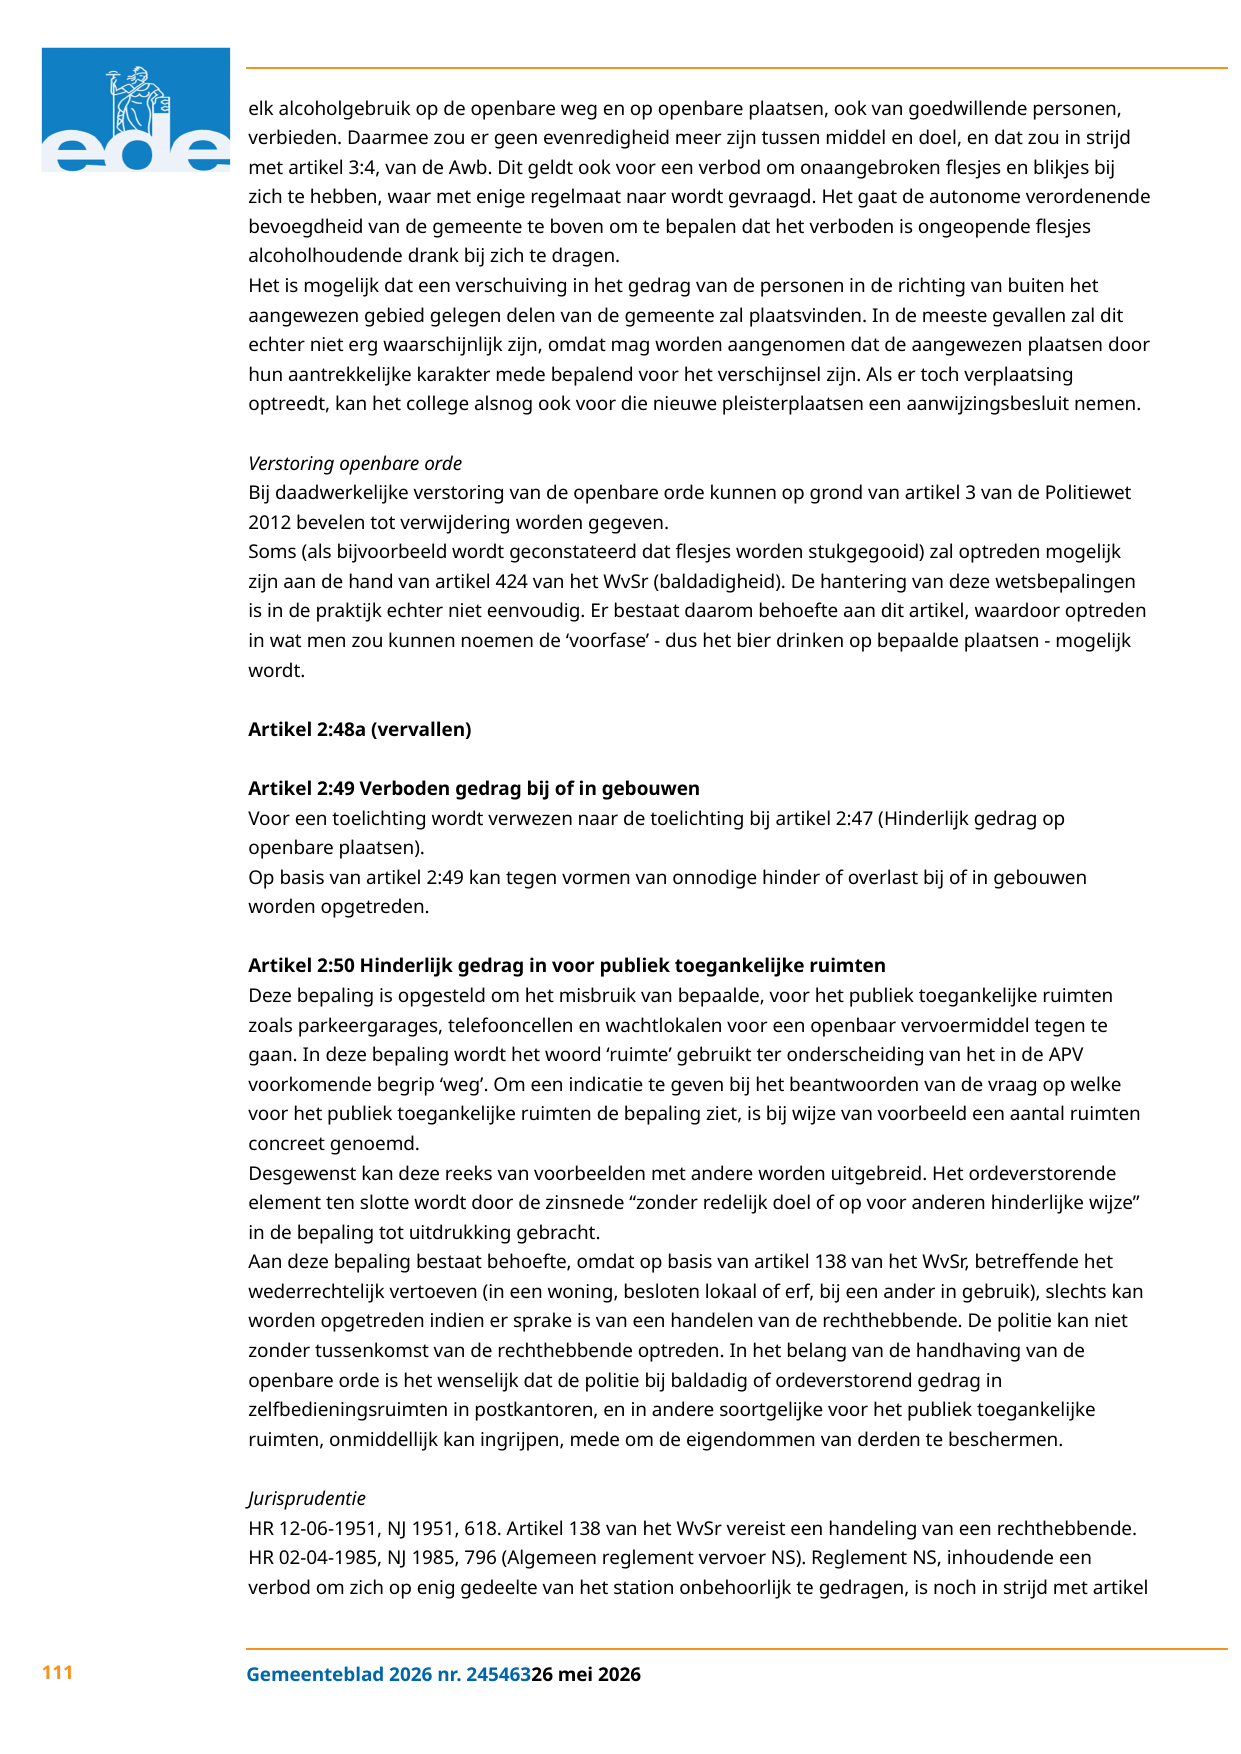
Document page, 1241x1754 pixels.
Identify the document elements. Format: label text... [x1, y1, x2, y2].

text Soms (als bijvoorbeeld wordt geconstateerd dat flesjes worden stukgegooid) zal optreden mogelijk zijn aan de hand van artikel 424 van het WvSr (baldadigheid). De hantering van deze wetsbepalingen is in de praktijk echter niet eenvoudig. Er bestaat daarom behoefte aan dit artikel, waardoor optreden in wat men zou kunnen noemen de ‘voorfase’ - dus het bier drinken op bepaalde plaatsen - mogelijk wordt. [248, 538, 1152, 683]
text Verstoring openbare orde [248, 450, 1152, 476]
text Deze bepaling is opgesteld om het misbruik van bepaalde, voor het publiek toegankelijke ruimten zoals parkeergarages, telefooncellen en wachtlokalen voor een openbaar vervoermiddel tegen te gaan. In deze bepaling wordt het woord ‘ruimte’ gebruikt ter onderscheiding van het in de APV voorkomende begrip ‘weg’. Om een indicatie te geven bij het beantwoorden van de vraag op welke voor het publiek toegankelijke ruimten de bepaling ziet, is bij wijze van voorbeeld een aantal ruimten concreet genoemd. [248, 982, 1152, 1156]
text Jurisprudentie [248, 1485, 1152, 1511]
text HR 12-06-1951, NJ 1951, 618. Artikel 138 van het WvSr vereist een handeling van een rechthebbende. [248, 1515, 1152, 1541]
text Artikel 2:49 Verboden gedrag bij of in gebouwen [248, 775, 1152, 801]
text Bij daadwerkelijke verstoring van de openbare orde kunnen op grond van artikel 3 van de Politiewet 2012 bevelen tot verwijdering worden gegeven. [248, 479, 1152, 535]
text Artikel 2:48a (vervallen) [248, 716, 1152, 742]
picture [41, 47, 231, 172]
text Desgewenst kan deze reeks van voorbeelden met andere worden uitgebreid. Het ordeverstorende element ten slotte wordt door de zinsnede “zonder redelijk doel of op voor anderen hinderlijke wijze” in de bepaling tot uitdrukking gebracht. [248, 1160, 1152, 1245]
text Aan deze bepaling bestaat behoefte, omdat op basis van artikel 138 van het WvSr, betreffende het wederrechtelijk vertoeven (in een woning, besloten lokaal of erf, bij een ander in gebruik), slechts kan worden opgetreden indien er sprake is van een handelen van de rechthebbende. De politie kan niet zonder tussenkomst van de rechthebbende optreden. In het belang van de handhaving van de openbare orde is het wenselijk dat de politie bij baldadig of ordeverstorend gedrag in zelfbedieningsruimten in postkantoren, en in andere soortgelijke voor het publiek toegankelijke ruimten, onmiddellijk kan ingrijpen, mede om de eigendommen van derden te beschermen. [248, 1248, 1152, 1452]
text Op basis van artikel 2:49 kan tegen vormen van onnodige hinder of overlast bij of in gebouwen worden opgetreden. [248, 864, 1152, 919]
text Voor een toelichting wordt verwezen naar de toelichting bij artikel 2:47 (Hinderlijk gedrag op openbare plaatsen). [248, 805, 1152, 860]
text Het is mogelijk dat een verschuiving in het gedrag van de personen in de richting van buiten het aangewezen gebied gelegen delen van de gemeente zal plaatsvinden. In de meeste gevallen zal dit echter niet erg waarschijnlijk zijn, omdat mag worden aangenomen dat de aangewezen plaatsen door hun aantrekkelijke karakter mede bepalend voor het verschijnsel zijn. Als er toch verplaatsing optreedt, kan het college alsnog ook voor die nieuwe pleisterplaatsen een aanwijzingsbesluit nemen. [248, 272, 1152, 416]
text HR 02-04-1985, NJ 1985, 796 (Algemeen reglement vervoer NS). Reglement NS, inhoudende een verbod om zich op enig gedeelte van het station onbehoorlijk te gedragen, is noch in strijd met artikel [248, 1544, 1152, 1600]
text Artikel 2:50 Hinderlijk gedrag in voor publiek toegankelijke ruimten [248, 953, 1152, 978]
text elk alcoholgebruik op de openbare weg en op openbare plaatsen, ook van goedwillende personen, verbieden. Daarmee zou er geen evenredigheid meer zijn tussen middel en doel, en dat zou in strijd met artikel 3:4, van de Awb. Dit geldt ook voor een verbod om onaangebroken flesjes en blikjes bij zich te hebben, waar met enige regelmaat naar wordt gevraagd. Het gaat de autonome verordenende bevoegdheid van de gemeente te boven om te bepalen dat het verboden is ongeopende flesjes alcoholhoudende drank bij zich te dragen. [248, 95, 1152, 268]
